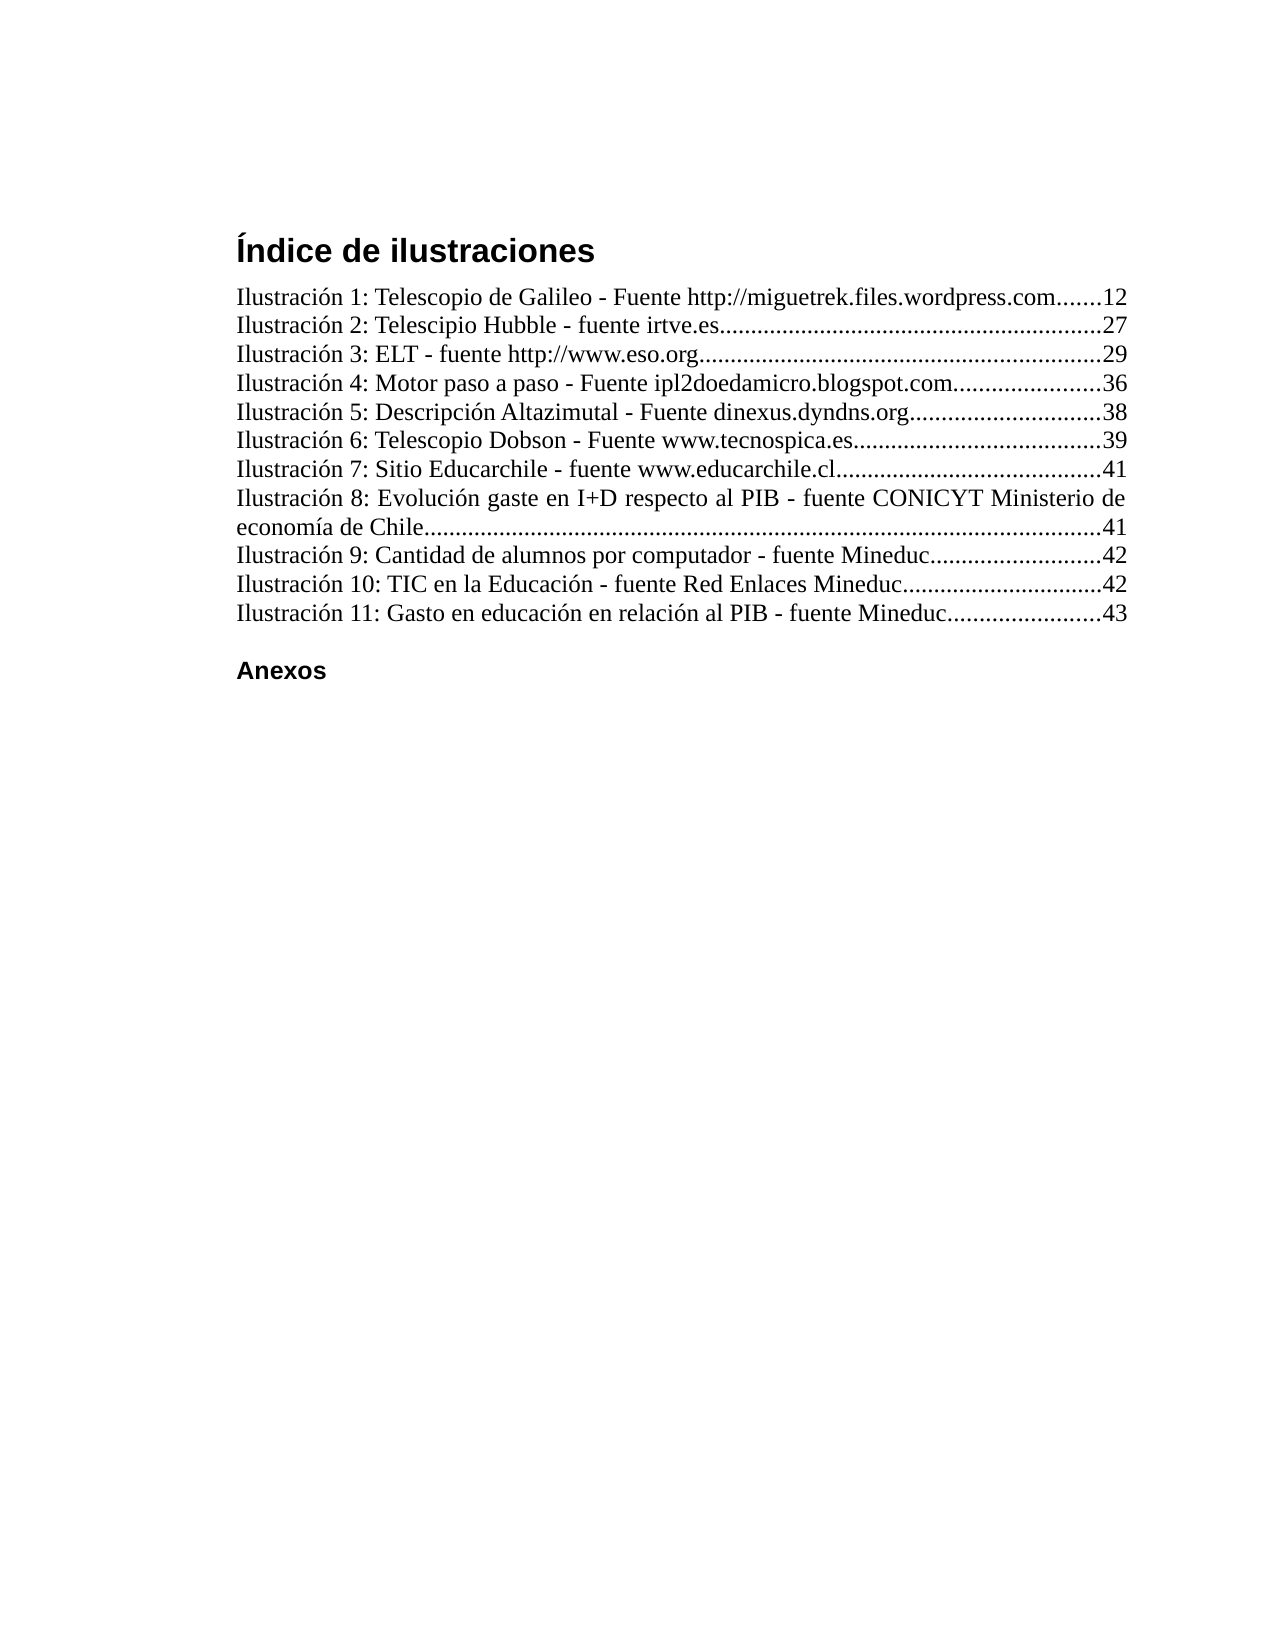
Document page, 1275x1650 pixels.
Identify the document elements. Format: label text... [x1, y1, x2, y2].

text Ilustración 2: Telescipio Hubble - fuente irtve.es 27 [236, 311, 1127, 339]
text Ilustración 11: Gasto en educación en relación al PIB - fuente Mineduc 43 [236, 598, 1127, 627]
text Ilustración 3: ELT - fuente http://www.eso.org 29 [236, 339, 1127, 368]
text Ilustración 6: Telescopio Dobson - Fuente www.tecnospica.es 39 [236, 426, 1127, 454]
text Ilustración 10: TIC en la Educación - fuente Red Enlaces Mineduc 42 [236, 569, 1127, 598]
text Ilustración 4: Motor paso a paso - Fuente ipl2doedamicro.blogspot.com 36 [236, 368, 1127, 397]
text Ilustración 7: Sitio Educarchile - fuente www.educarchile.cl 41 [236, 454, 1127, 483]
subtitle Índice de ilustraciones [236, 231, 1127, 269]
text Ilustración 8: Evolución gaste en I+D respecto al PIB - fuente CONICYT Ministerio de economía de Chile 41 [236, 483, 1127, 541]
text Anexos [236, 656, 1127, 684]
text Ilustración 9: Cantidad de alumnos por computador - fuente Mineduc 42 [236, 541, 1127, 569]
text Ilustración 5: Descripción Altazimutal - Fuente dinexus.dyndns.org 38 [236, 397, 1127, 426]
text Ilustración 1: Telescopio de Galileo - Fuente http://miguetrek.files.wordpress.com 12 [236, 282, 1127, 311]
